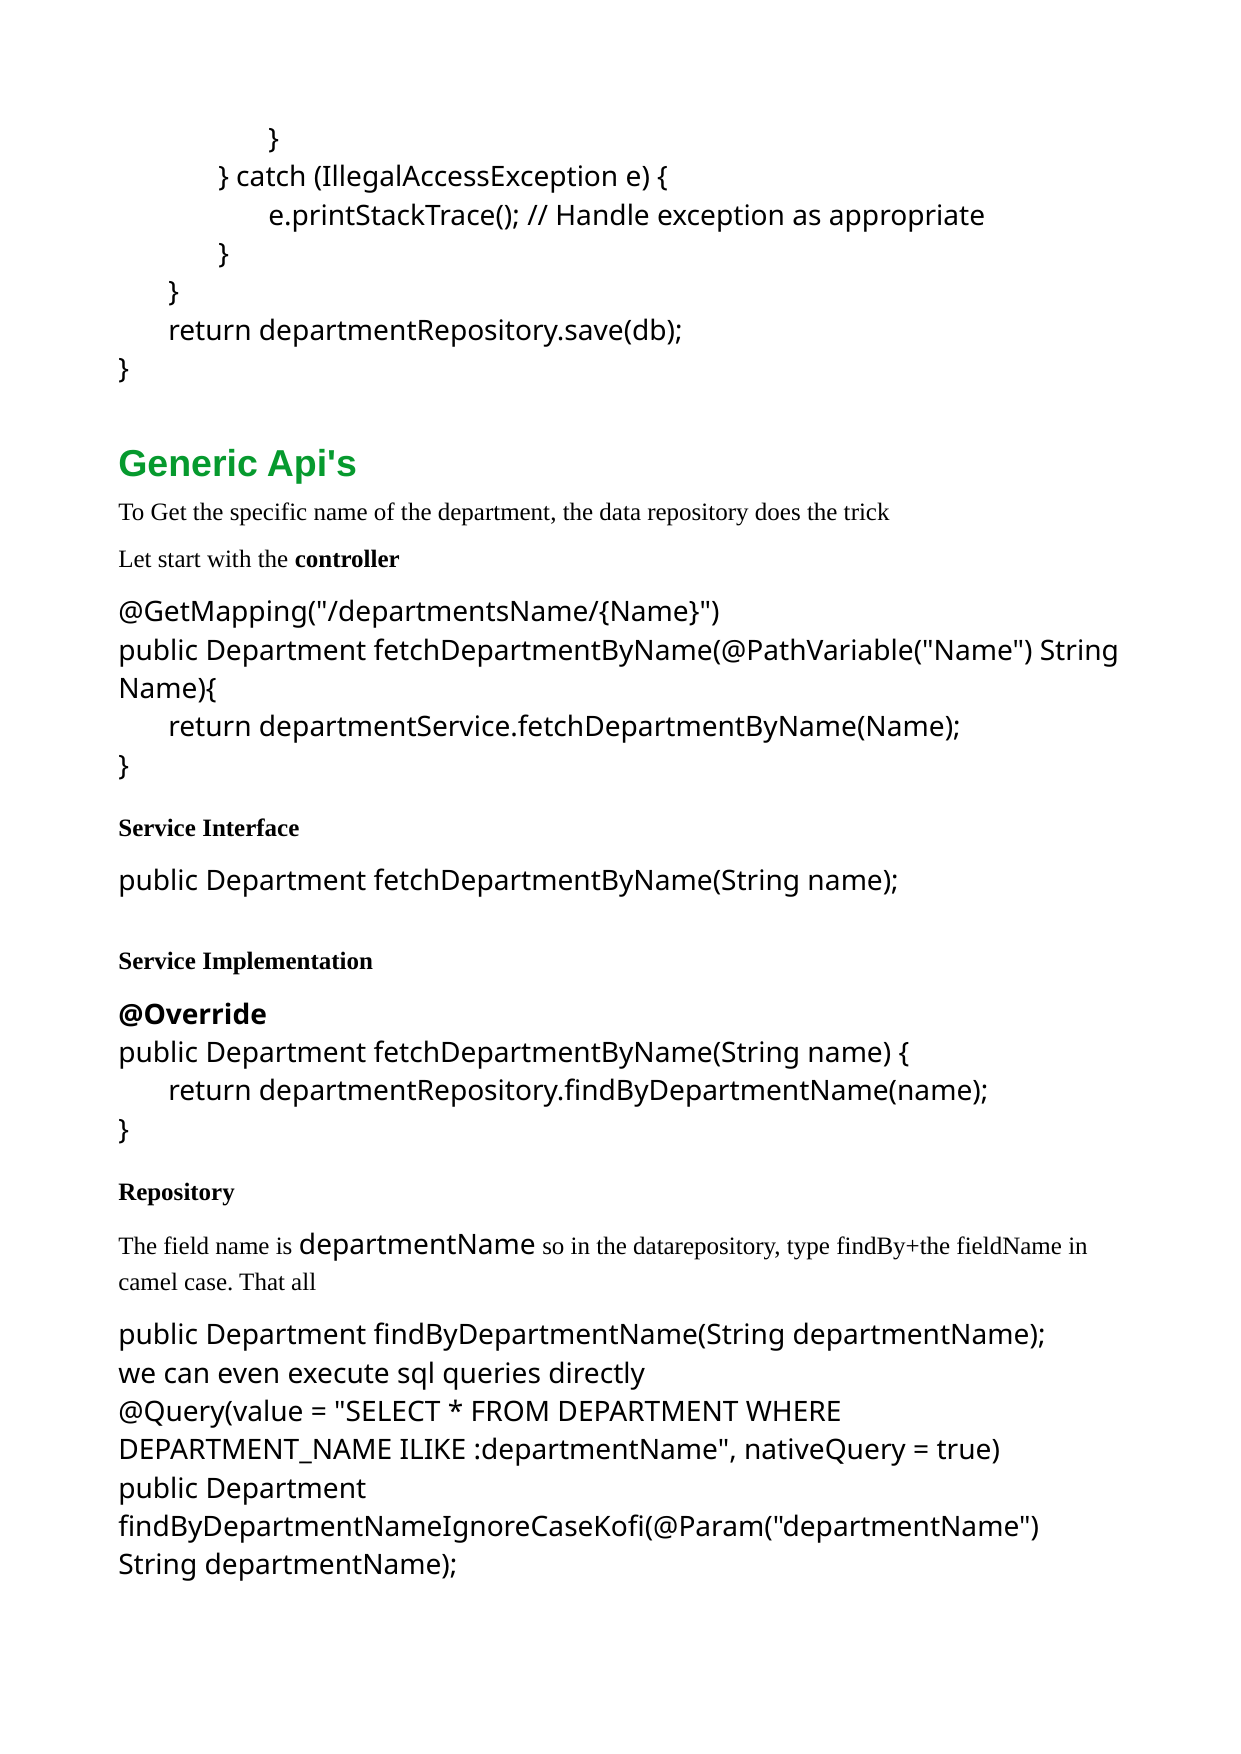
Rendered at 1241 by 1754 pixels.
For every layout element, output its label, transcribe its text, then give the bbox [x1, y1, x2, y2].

text } [118, 233, 1122, 271]
text The field name is departmentName so in the datarepository, type findBy+the fieldName in camel case. That all [118, 1224, 1122, 1296]
text } [118, 745, 1122, 783]
text public Department findByDepartmentNameIgnoreCaseKofi(@Param("departmentName") String departmentName); [118, 1468, 1122, 1583]
text return departmentRepository.findByDepartmentName(name); [118, 1071, 1122, 1109]
text To Get the specific name of the department, the data repository does the trick [118, 497, 1122, 525]
text } [118, 271, 1122, 310]
text Service Interface [118, 813, 1122, 842]
text @GetMapping("/departmentsName/{Name}") [118, 592, 1122, 630]
text Let start with the controller [118, 544, 1122, 573]
text @Override [118, 994, 1122, 1032]
text public Department fetchDepartmentByName(String name) { [118, 1032, 1122, 1071]
text public Department fetchDepartmentByName(String name); [118, 861, 1122, 899]
subtitle Generic Api's [118, 441, 1122, 484]
text public Department fetchDepartmentByName(@PathVariable("Name") String Name){ [118, 630, 1122, 707]
text we can even execute sql queries directly [118, 1353, 1122, 1391]
text return departmentRepository.save(db); [118, 310, 1122, 348]
text Service Implementation [118, 946, 1122, 975]
text return departmentService.fetchDepartmentByName(Name); [118, 707, 1122, 745]
text e.printStackTrace(); // Handle exception as appropriate [118, 195, 1122, 233]
text } catch (IllegalAccessException e) { [118, 156, 1122, 195]
text @Query(value = "SELECT * FROM DEPARTMENT WHERE DEPARTMENT_NAME ILIKE :departmentName", nativeQuery = true) [118, 1391, 1122, 1468]
text } [118, 348, 1122, 386]
text } [118, 118, 1122, 156]
text public Department findByDepartmentName(String departmentName); [118, 1315, 1122, 1353]
text } [118, 1109, 1122, 1147]
text Repository [118, 1177, 1122, 1206]
